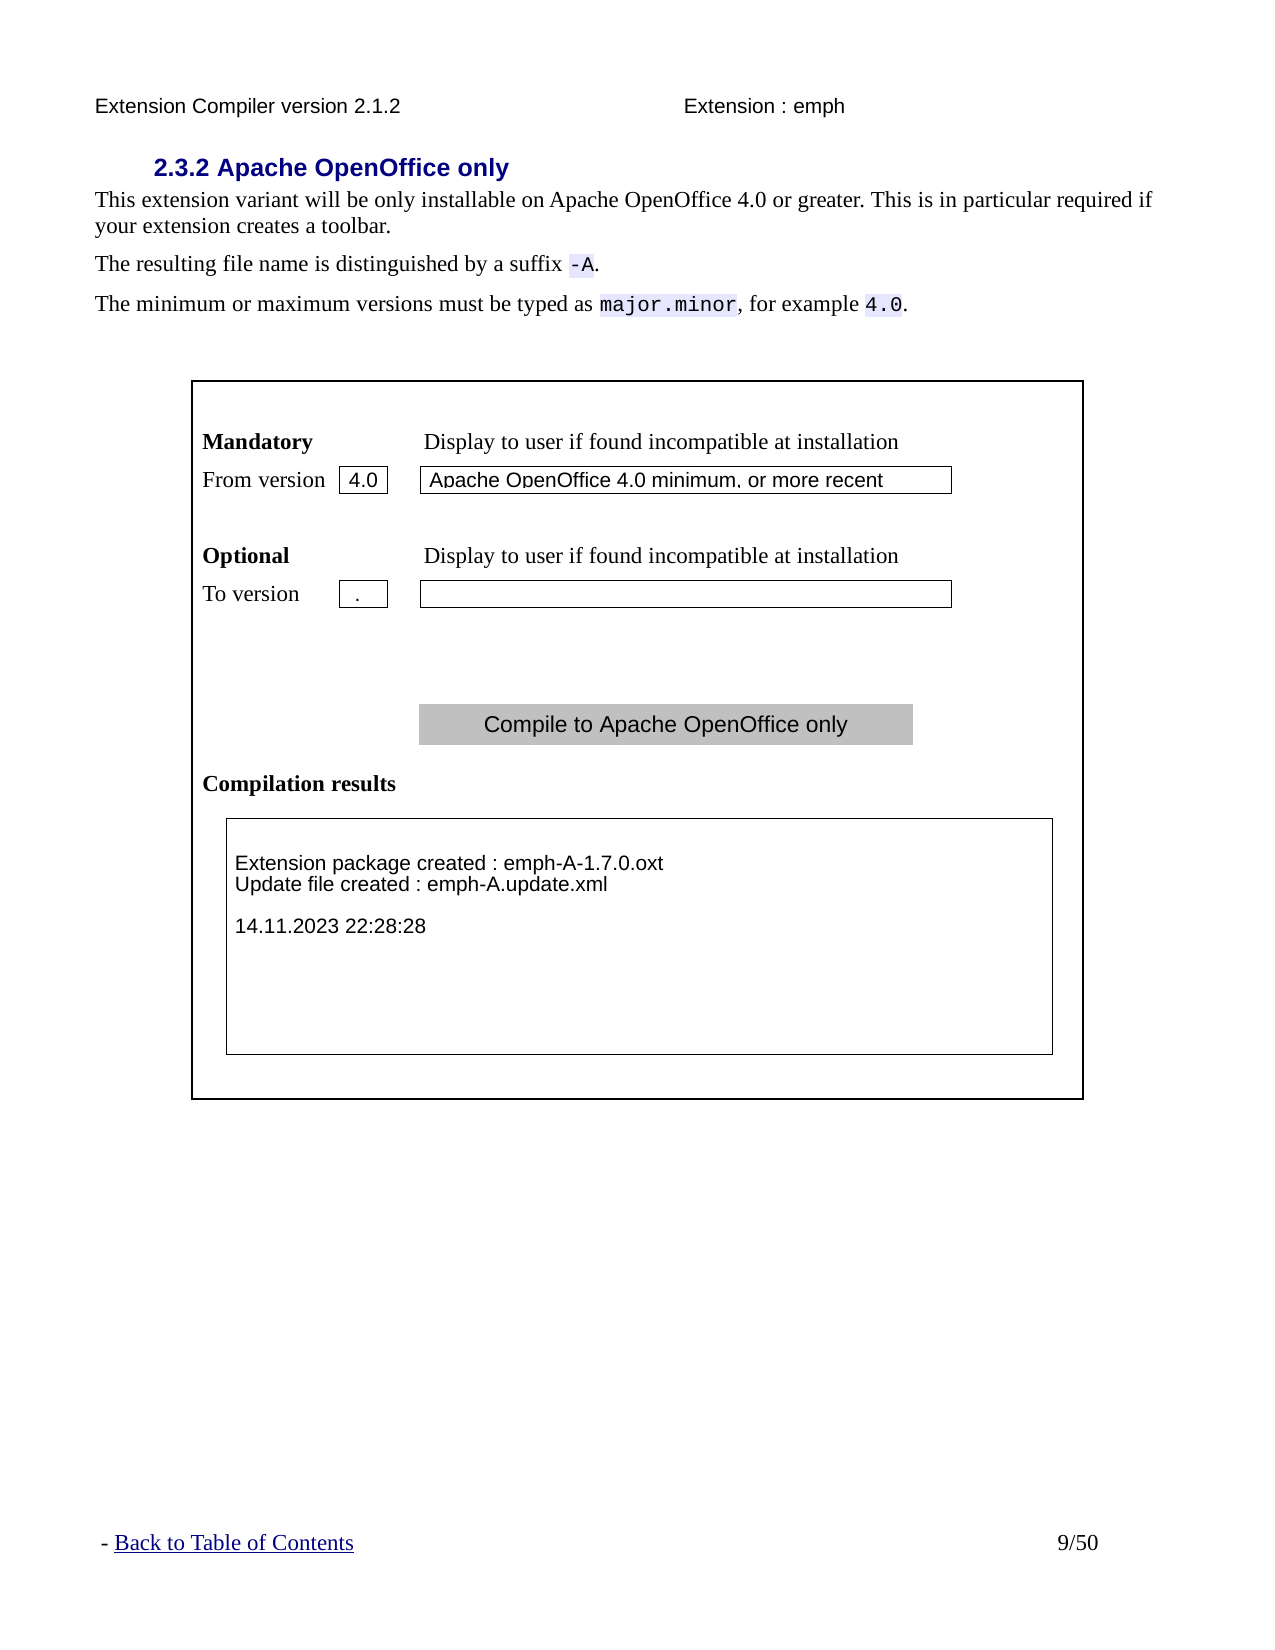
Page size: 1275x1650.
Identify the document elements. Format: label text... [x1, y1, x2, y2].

text The minimum or maximum versions must be typed as major.minor, for example 4.0. [94, 290, 1181, 317]
subtitle Apache OpenOffice only [153, 153, 1181, 181]
text Optional Display to user if found incompatible at installation [202, 543, 1073, 568]
text [388, 581, 420, 606]
text Mandatory Display to user if found incompatible at installation [202, 429, 1073, 454]
text This extension variant will be only installable on Apache OpenOffice 4.0 or greater. This is in particular required if your extension creates a toolbar. [94, 187, 1181, 238]
text From version [202, 467, 339, 492]
text The resulting file name is distinguished by a suffix -A. [94, 251, 1181, 278]
text [952, 581, 1073, 606]
text To version [202, 581, 339, 606]
text [952, 467, 1073, 492]
text Compilation results [202, 771, 1073, 796]
text [388, 467, 420, 492]
